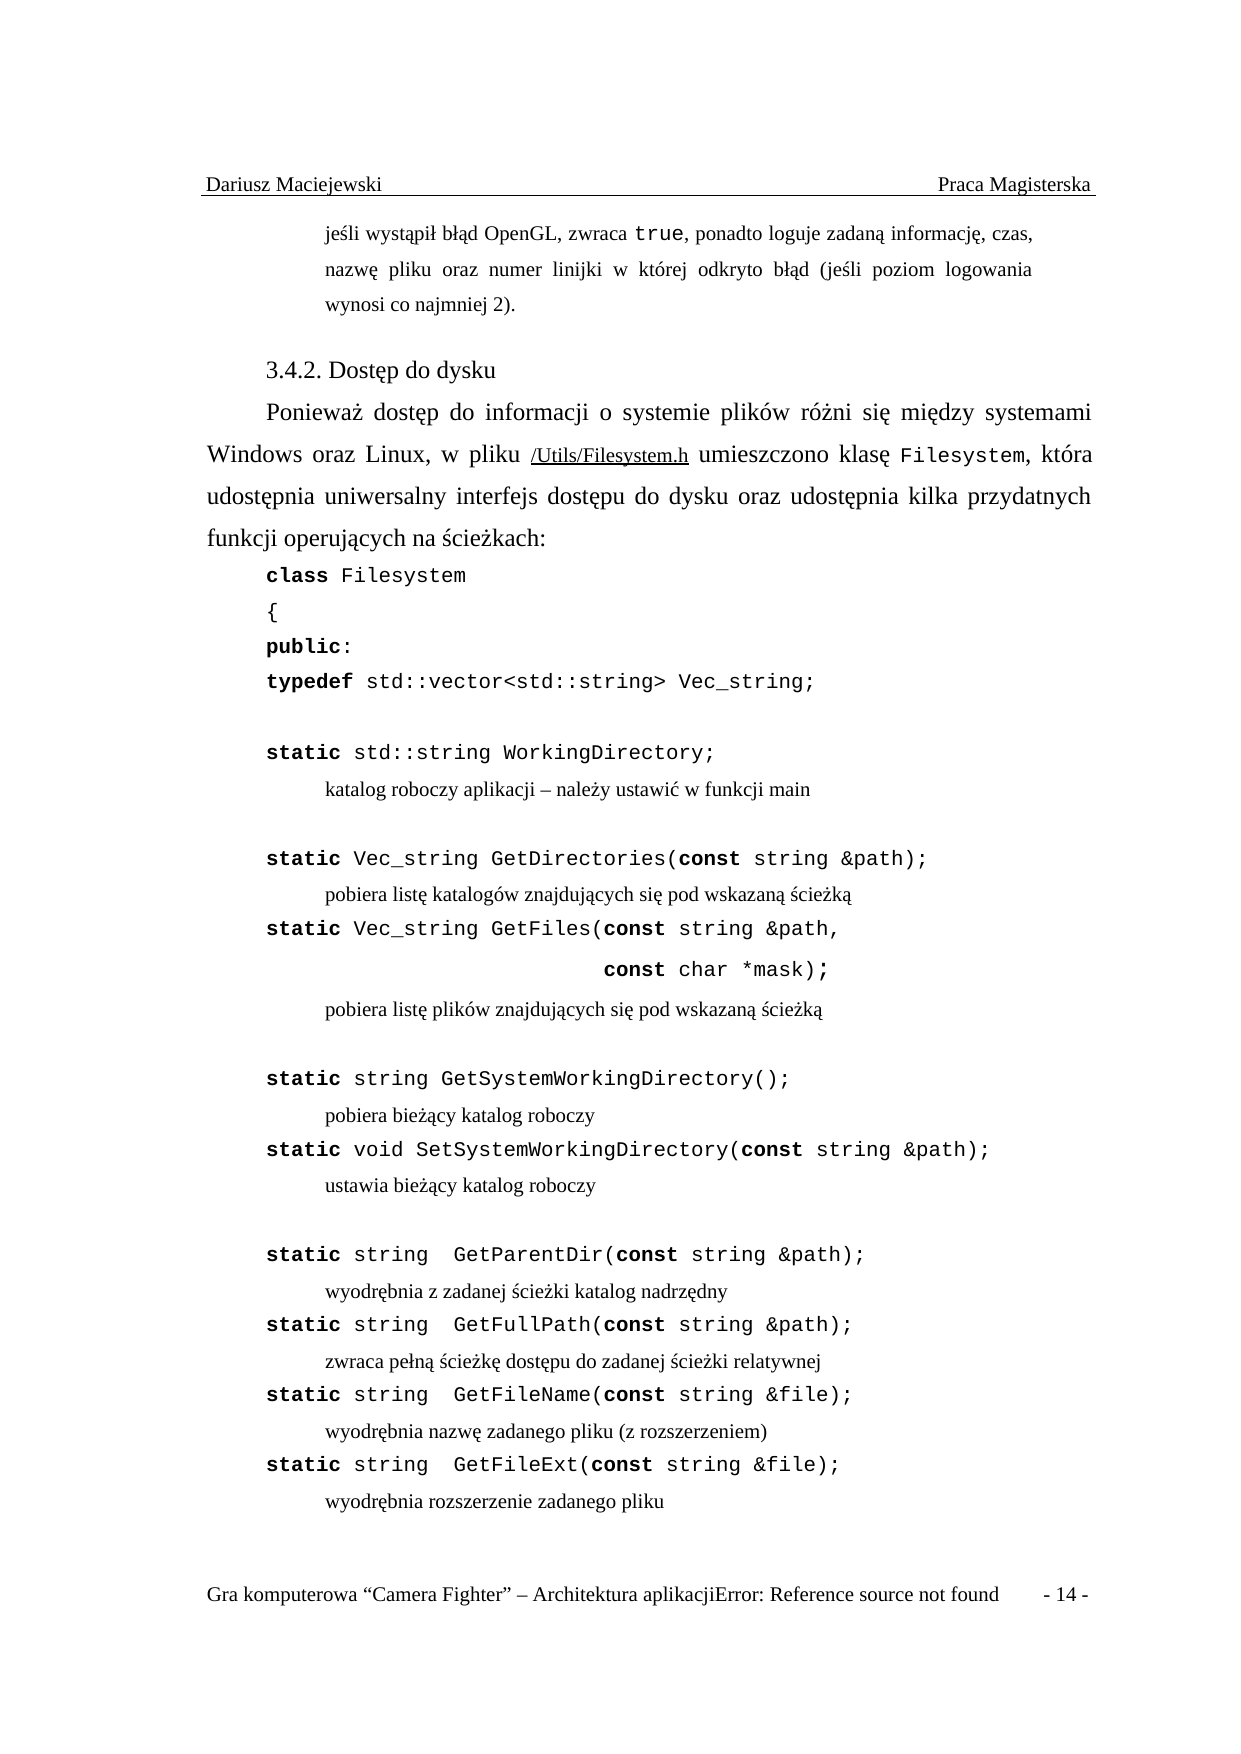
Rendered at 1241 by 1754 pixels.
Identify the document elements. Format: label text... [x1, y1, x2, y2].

subtitle Dostęp do dysku [207, 357, 1092, 384]
text static string GetFileExt(const string &file); [266, 1454, 1033, 1478]
text static string GetFullPath(const string &path); [266, 1314, 1033, 1338]
text static std::string WorkingDirectory; [266, 742, 1033, 766]
text zwraca pełną ścieżkę dostępu do zadanej ścieżki relatywnej [325, 1349, 1033, 1373]
text typedef std::vector<std::string> Vec_string; [266, 672, 1033, 695]
text ustawia bieżący katalog roboczy [325, 1174, 1033, 1197]
text pobiera listę plików znajdujących się pod wskazaną ścieżką [325, 998, 1033, 1021]
text static string GetFileName(const string &file); [266, 1384, 1033, 1408]
text public: [266, 636, 1033, 660]
text static Vec_string GetDirectories(const string &path); [266, 848, 1033, 872]
text jeśli wystąpił błąd OpenGL, zwraca true, ponadto loguje zadaną informację, czas, nazwę pliku oraz numer linijki w której odkryto błąd (jeśli poziom logowania wynosi co najmniej 2). [325, 221, 1033, 316]
text pobiera listę katalogów znajdujących się pod wskazaną ścieżką [325, 883, 1033, 906]
text class Filesystem [266, 565, 1033, 589]
text wyodrębnia rozszerzenie zadanego pliku [325, 1490, 1033, 1513]
text wyodrębnia z zadanej ścieżki katalog nadrzędny [325, 1279, 1033, 1303]
text pobiera bieżący katalog roboczy [325, 1104, 1033, 1127]
text static string GetSystemWorkingDirectory(); [266, 1068, 1033, 1092]
text static void SetSystemWorkingDirectory(const string &path); [266, 1138, 1033, 1162]
text Ponieważ dostęp do informacji o systemie plików różni się między systemami Windows oraz Linux, w pliku /Utils/Filesystem.h umieszczono klasę Filesystem, która udostępnia uniwersalny interfejs dostępu do dysku oraz udostępnia kilka przydatnych funkcji operujących na ścieżkach: [207, 398, 1092, 551]
text static string GetParentDir(const string &path); [266, 1244, 1033, 1268]
text wyodrębnia nazwę zadanego pliku (z rozszerzeniem) [325, 1420, 1033, 1443]
text katalog roboczy aplikacji – należy ustawić w funkcji main [325, 778, 1033, 801]
text { [266, 601, 1033, 624]
text static Vec_string GetFiles(const string &path, const char *mask); [266, 918, 1033, 984]
